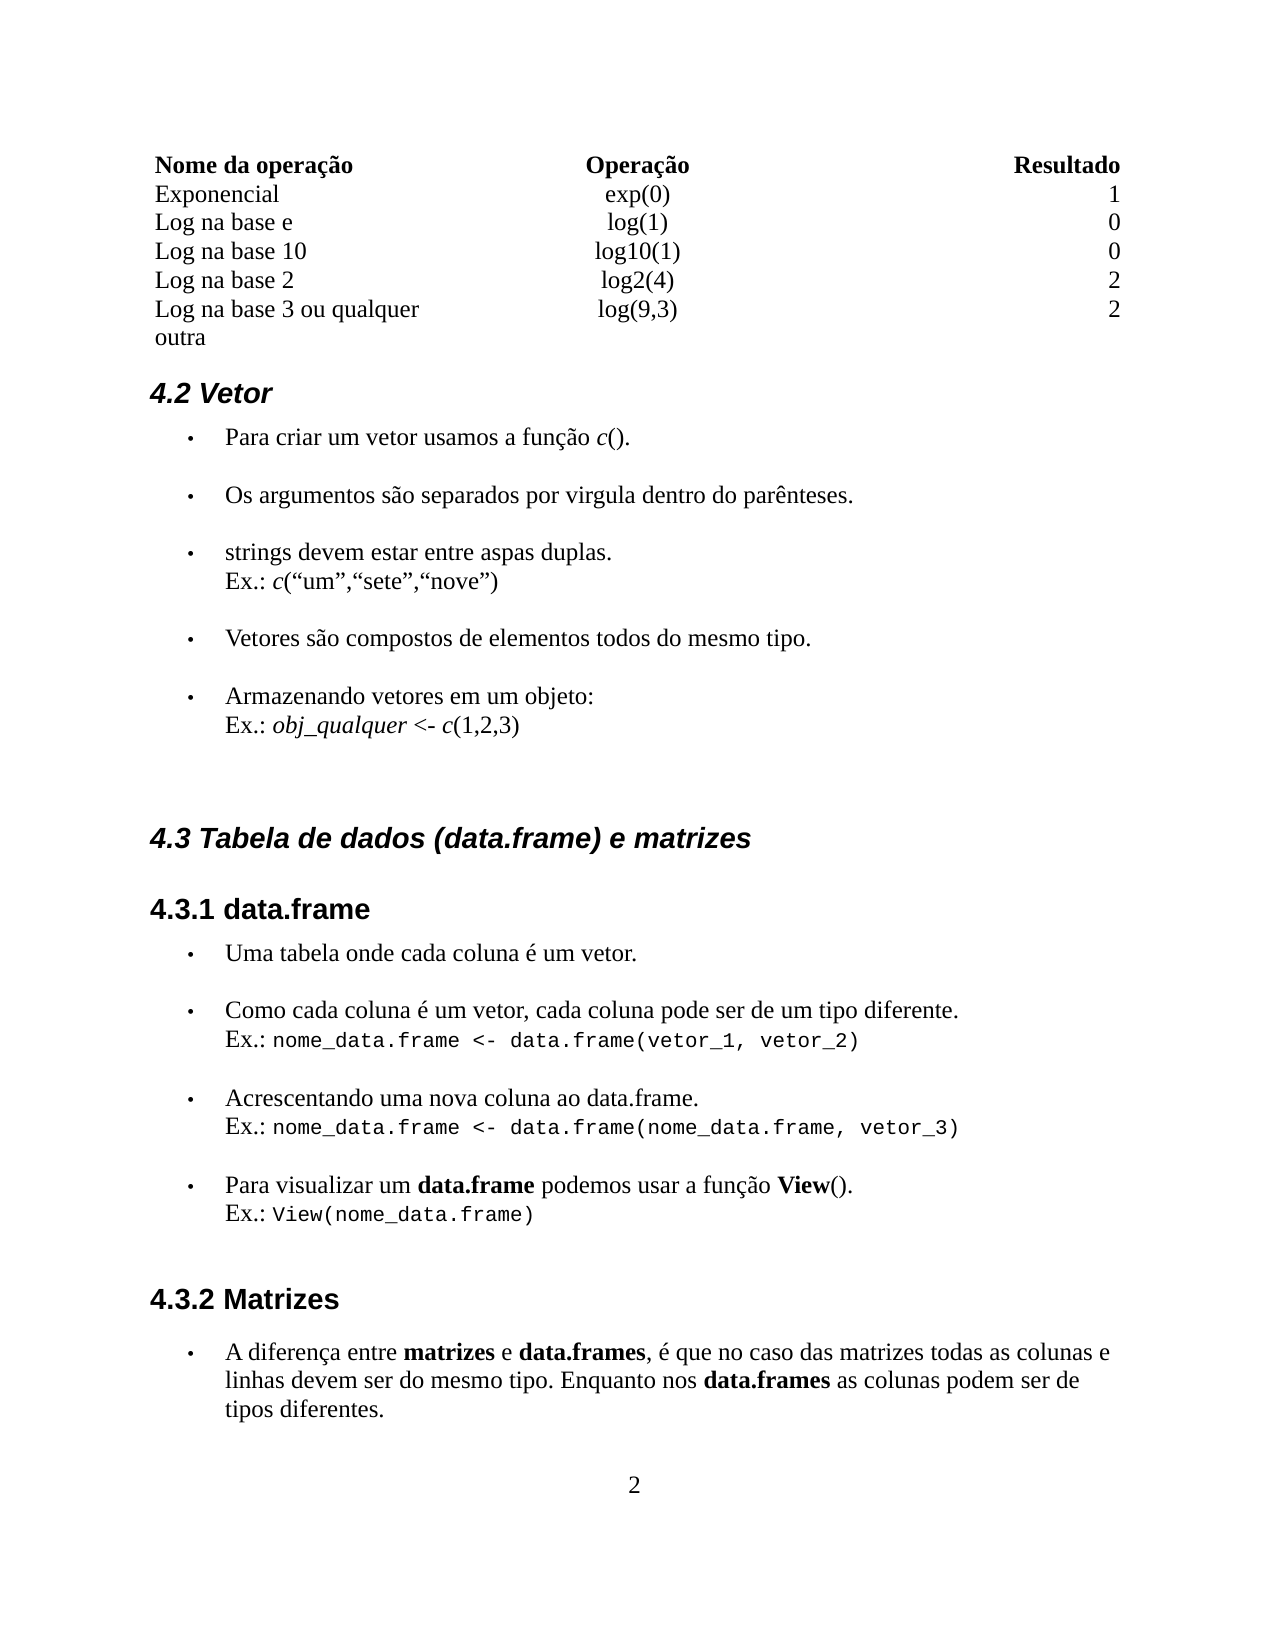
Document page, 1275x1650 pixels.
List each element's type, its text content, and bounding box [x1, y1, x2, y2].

table_cell 0 [800, 236, 1125, 265]
table_cell Log na base 2 [150, 265, 475, 294]
table_header Operação [475, 150, 800, 179]
table_cell 2 [800, 294, 1125, 351]
list Acrescentando uma nova coluna ao data.frame. Ex.: nome_data.frame <- data.frame(nome_data.frame, vetor_3) [187, 1083, 1125, 1170]
subtitle 4.3.1 data.frame [150, 892, 1125, 926]
subtitle 4.3 Tabela de dados (data.frame) e matrizes [150, 821, 1125, 854]
table_cell log10(1) [475, 236, 800, 265]
table_cell Log na base 10 [150, 236, 475, 265]
table_header Nome da operação [150, 150, 475, 179]
table_cell 0 [800, 208, 1125, 236]
table_cell 1 [800, 179, 1125, 207]
list Como cada coluna é um vetor, cada coluna pode ser de um tipo diferente. Ex.: nome_data.frame <- data.frame(vetor_1, vetor_2) [187, 996, 1125, 1083]
list Os argumentos são separados por virgula dentro do parênteses. [187, 480, 1125, 537]
table_cell log2(4) [475, 265, 800, 294]
subtitle 4.2 Vetor [150, 376, 1125, 410]
table_cell exp(0) [475, 179, 800, 207]
table_cell 2 [800, 265, 1125, 294]
table_header Resultado [800, 150, 1125, 179]
list Uma tabela onde cada coluna é um vetor. [187, 938, 1125, 996]
list Armazenando vetores em um objeto: Ex.: obj_qualquer <- c(1,2,3) [187, 681, 1125, 767]
table_cell log(9,3) [475, 294, 800, 351]
list Vetores são compostos de elementos todos do mesmo tipo. [187, 623, 1125, 681]
table_cell Exponencial [150, 179, 475, 207]
table_cell Log na base e [150, 208, 475, 236]
list A diferença entre matrizes e data.frames, é que no caso das matrizes todas as colunas e linhas devem ser do mesmo tipo. Enquanto nos data.frames as colunas podem ser de tipos diferentes. [187, 1337, 1125, 1423]
list strings devem estar entre aspas duplas. Ex.: c(“um”,“sete”,“nove”) [187, 537, 1125, 623]
table_cell log(1) [475, 208, 800, 236]
subtitle 4.3.2 Matrizes [150, 1282, 1125, 1315]
list Para visualizar um data.frame podemos usar a função View(). Ex.: View(nome_data.frame) [187, 1170, 1125, 1257]
table_cell Log na base 3 ou qualquer outra [150, 294, 475, 351]
list Para criar um vetor usamos a função c(). [187, 422, 1125, 480]
